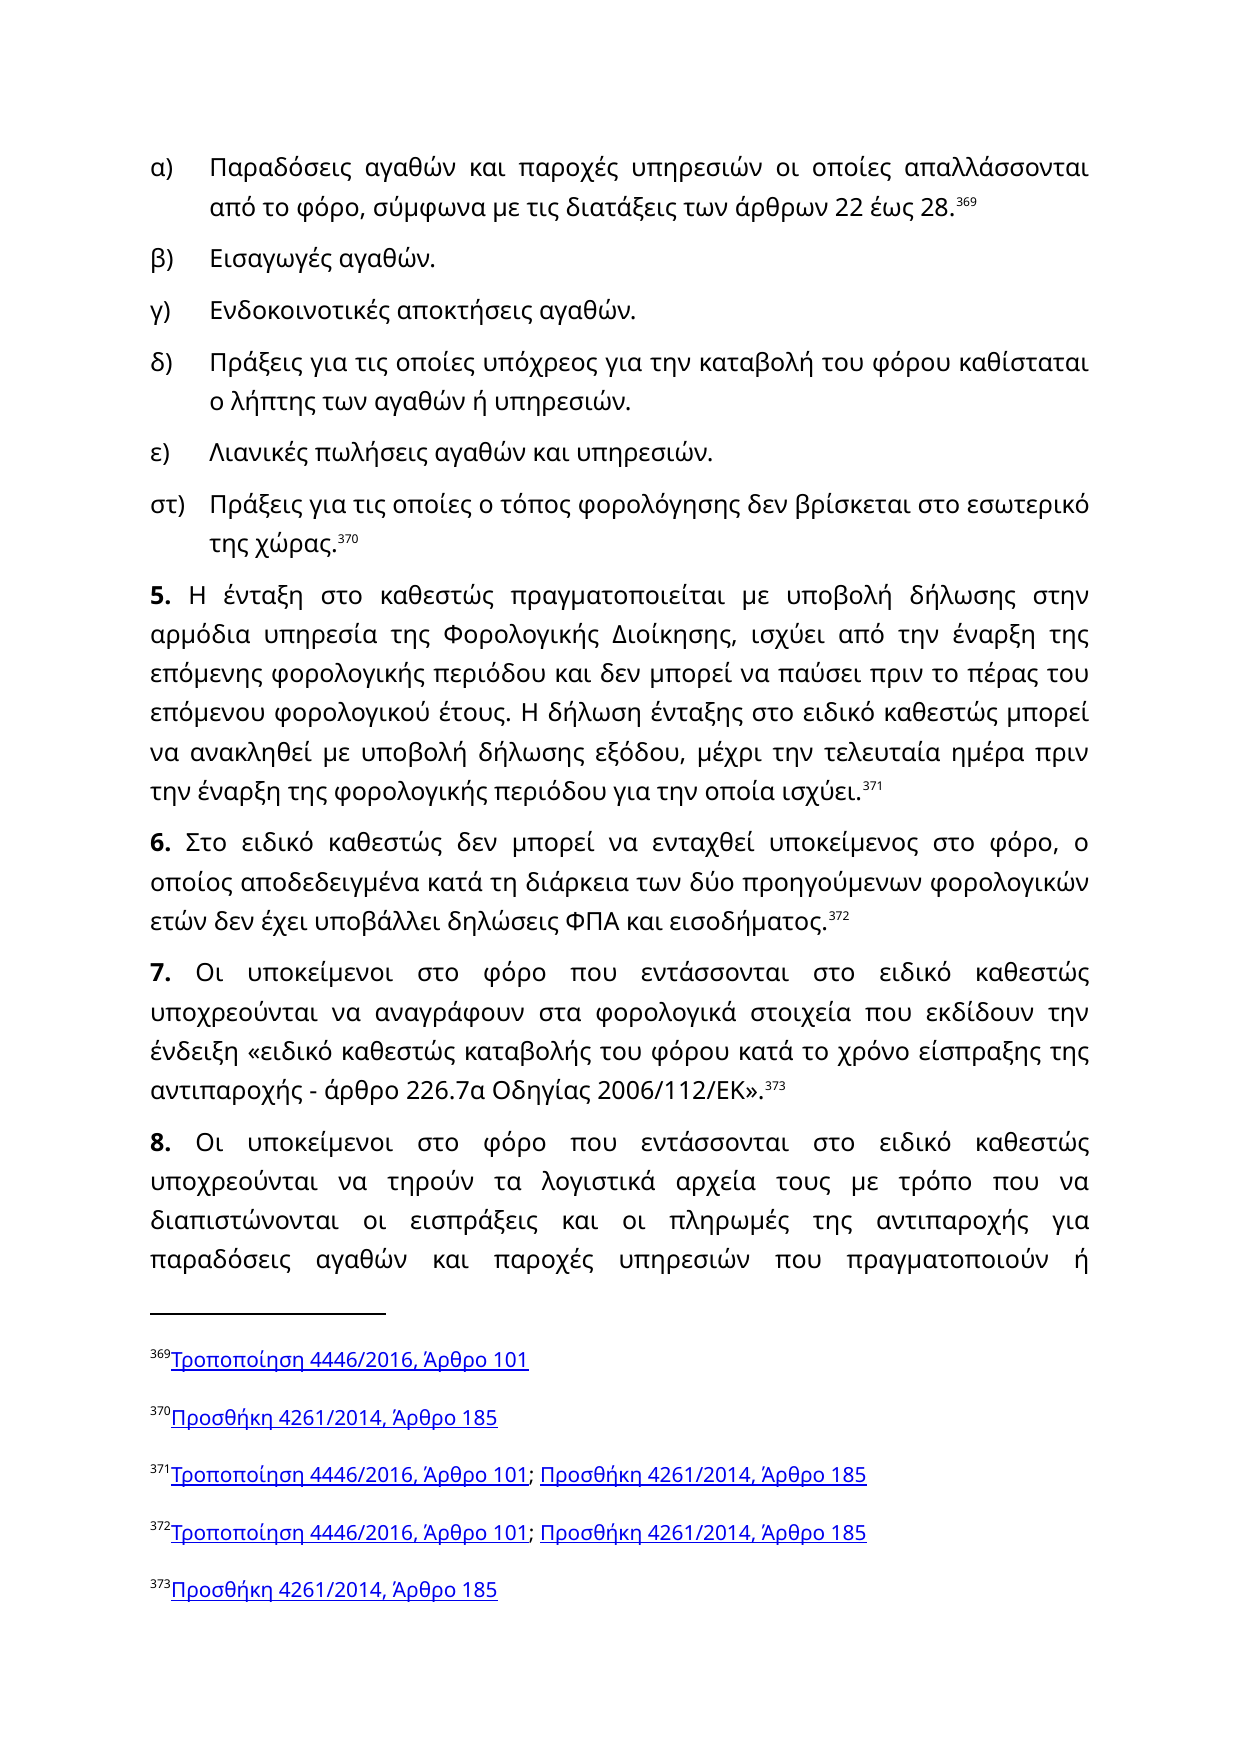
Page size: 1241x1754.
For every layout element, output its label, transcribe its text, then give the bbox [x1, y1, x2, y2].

text Προσθήκη 4261/2014, Άρθρο 185 [150, 1576, 1090, 1604]
text 6. Στο ειδικό καθεστώς δεν μπορεί να ενταχθεί υποκείμενος στο φόρο, ο οποίος αποδεδειγμένα κατά τη διάρκεια των δύο προηγούμενων φορολογικών ετών δεν έχει υποβάλλει δηλώσεις ΦΠΑ και εισοδήματος. [150, 825, 1090, 937]
text Τροποποίηση 4446/2016, Άρθρο 101 [150, 1345, 1090, 1373]
list γ) Ενδοκοινοτικές αποκτήσεις αγαθών. [150, 292, 1090, 327]
text 7. Οι υποκείμενοι στο φόρο που εντάσσονται στο ειδικό καθεστώς υποχρεούνται να αναγράφουν στα φορολογικά στοιχεία που εκδίδουν την ένδειξη «ειδικό καθεστώς καταβολής του φόρου κατά το χρόνο είσπραξης της αντιπαροχής - άρθρο 226.7α Οδηγίας 2006/112/ΕΚ». [150, 955, 1090, 1107]
text Τροποποίηση 4446/2016, Άρθρο 101; Προσθήκη 4261/2014, Άρθρο 185 [150, 1518, 1090, 1546]
list β) Εισαγωγές αγαθών. [150, 241, 1090, 275]
list στ) Πράξεις για τις οποίες ο τόπος φορολόγησης δεν βρίσκεται στο εσωτερικό της χώρας. [150, 487, 1090, 560]
text Τροποποίηση 4446/2016, Άρθρο 101; Προσθήκη 4261/2014, Άρθρο 185 [150, 1460, 1090, 1489]
list ε) Λιανικές πωλήσεις αγαθών και υπηρεσιών. [150, 435, 1090, 469]
text 5. Η ένταξη στο καθεστώς πραγματοποιείται με υποβολή δήλωσης στην αρμόδια υπηρεσία της Φορολογικής Διοίκησης, ισχύει από την έναρξη της επόμενης φορολογικής περιόδου και δεν μπορεί να παύσει πριν το πέρας του επόμενου φορολογικού έτους. Η δήλωση ένταξης στο ειδικό καθεστώς μπορεί να ανακληθεί με υποβολή δήλωσης εξόδου, μέχρι την τελευταία ημέρα πριν την έναρξη της φορολογικής περιόδου για την οποία ισχύει. [150, 577, 1090, 807]
text 8. Οι υποκείμενοι στο φόρο που εντάσσονται στο ειδικό καθεστώς υποχρεούνται να τηρούν τα λογιστικά αρχεία τους με τρόπο που να διαπιστώνονται οι εισπράξεις και οι πληρωμές της αντιπαροχής για παραδόσεις αγαθών και παροχές υπηρεσιών που πραγματοποιούν ή [150, 1124, 1090, 1276]
text Προσθήκη 4261/2014, Άρθρο 185 [150, 1403, 1090, 1431]
list δ) Πράξεις για τις οποίες υπόχρεος για την καταβολή του φόρου καθίσταται ο λήπτης των αγαθών ή υπηρεσιών. [150, 344, 1090, 417]
list α) Παραδόσεις αγαθών και παροχές υπηρεσιών οι οποίες απαλλάσσονται από το φόρο, σύμφωνα με τις διατάξεις των άρθρων 22 έως 28. [150, 150, 1090, 223]
